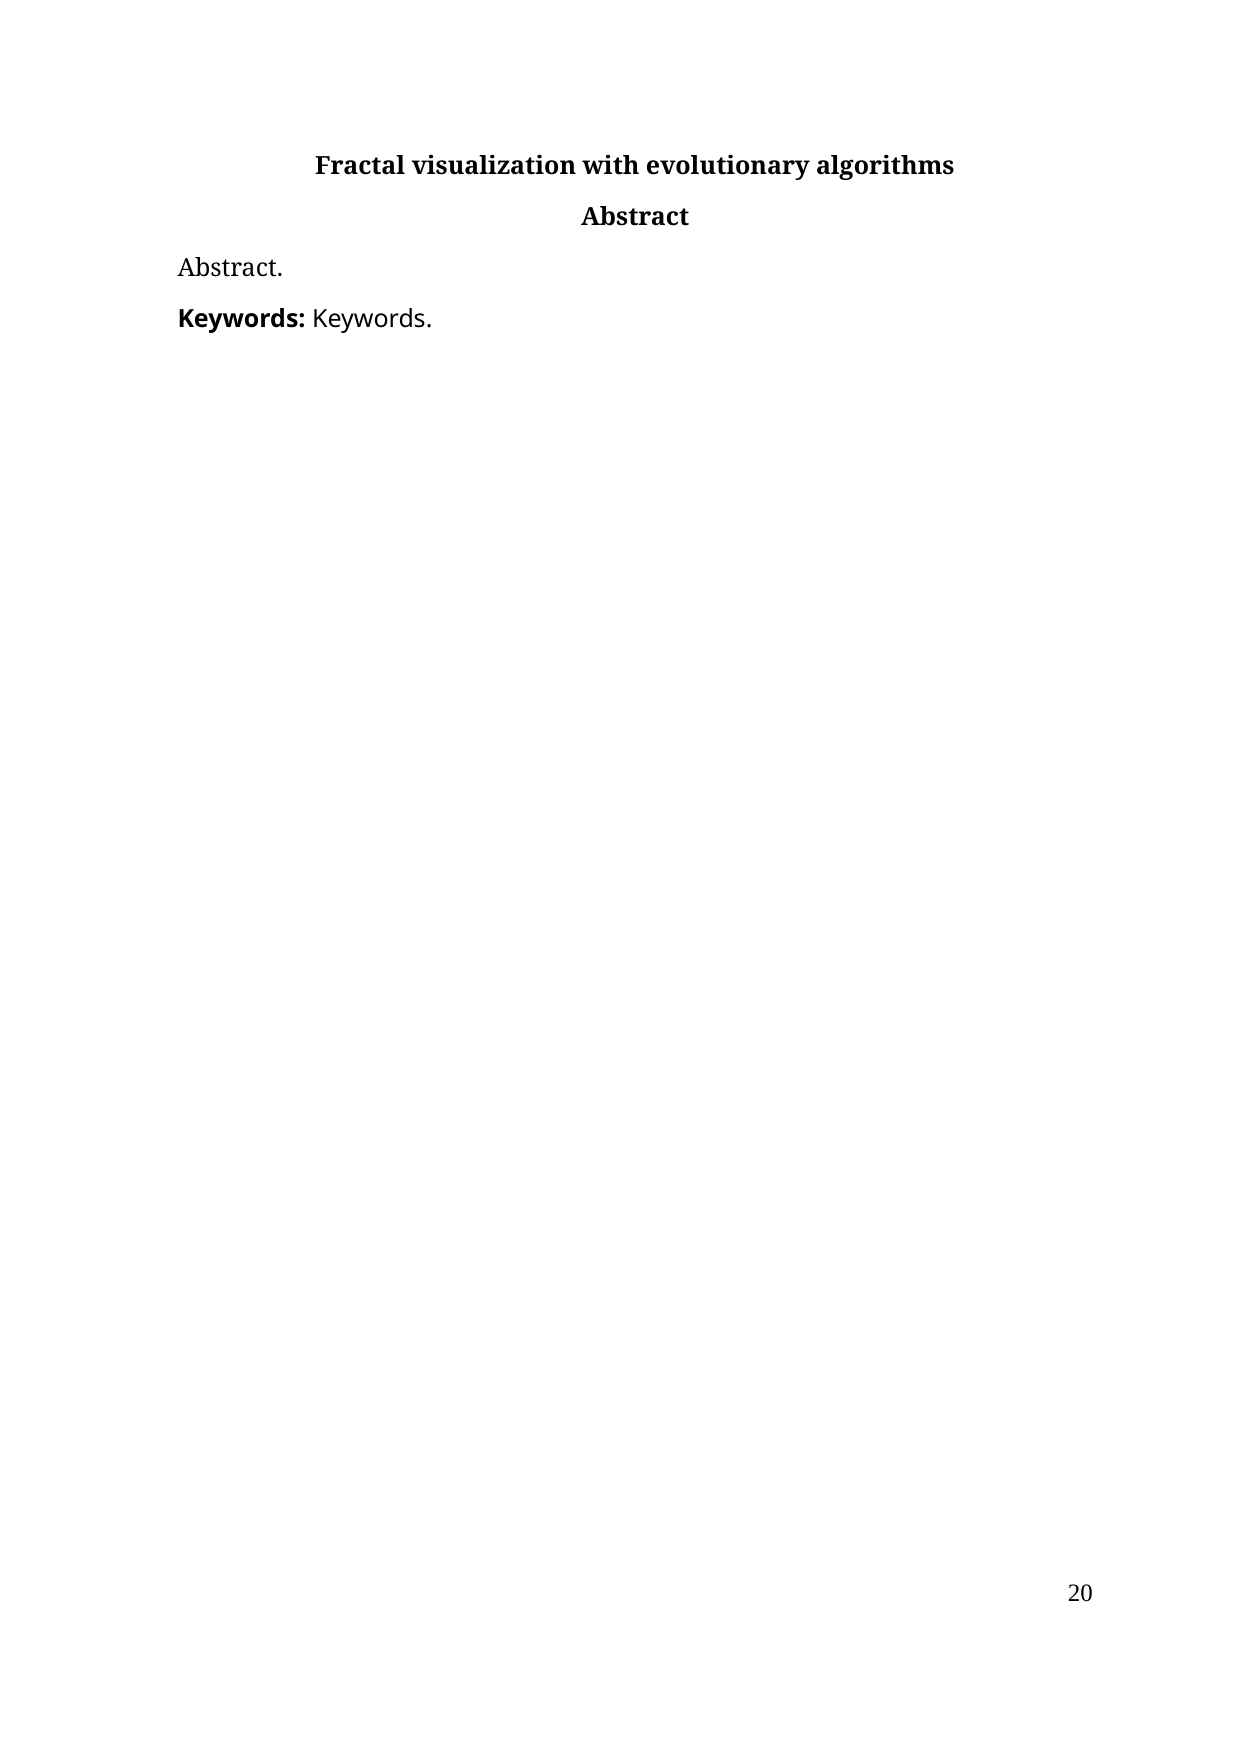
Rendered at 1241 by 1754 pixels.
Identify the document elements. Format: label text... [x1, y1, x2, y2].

text Abstract. [177, 250, 1093, 284]
text Abstract [177, 199, 1093, 233]
text Fractal visualization with evolutionary algorithms [177, 148, 1093, 182]
text Keywords: Keywords. [177, 301, 1093, 335]
